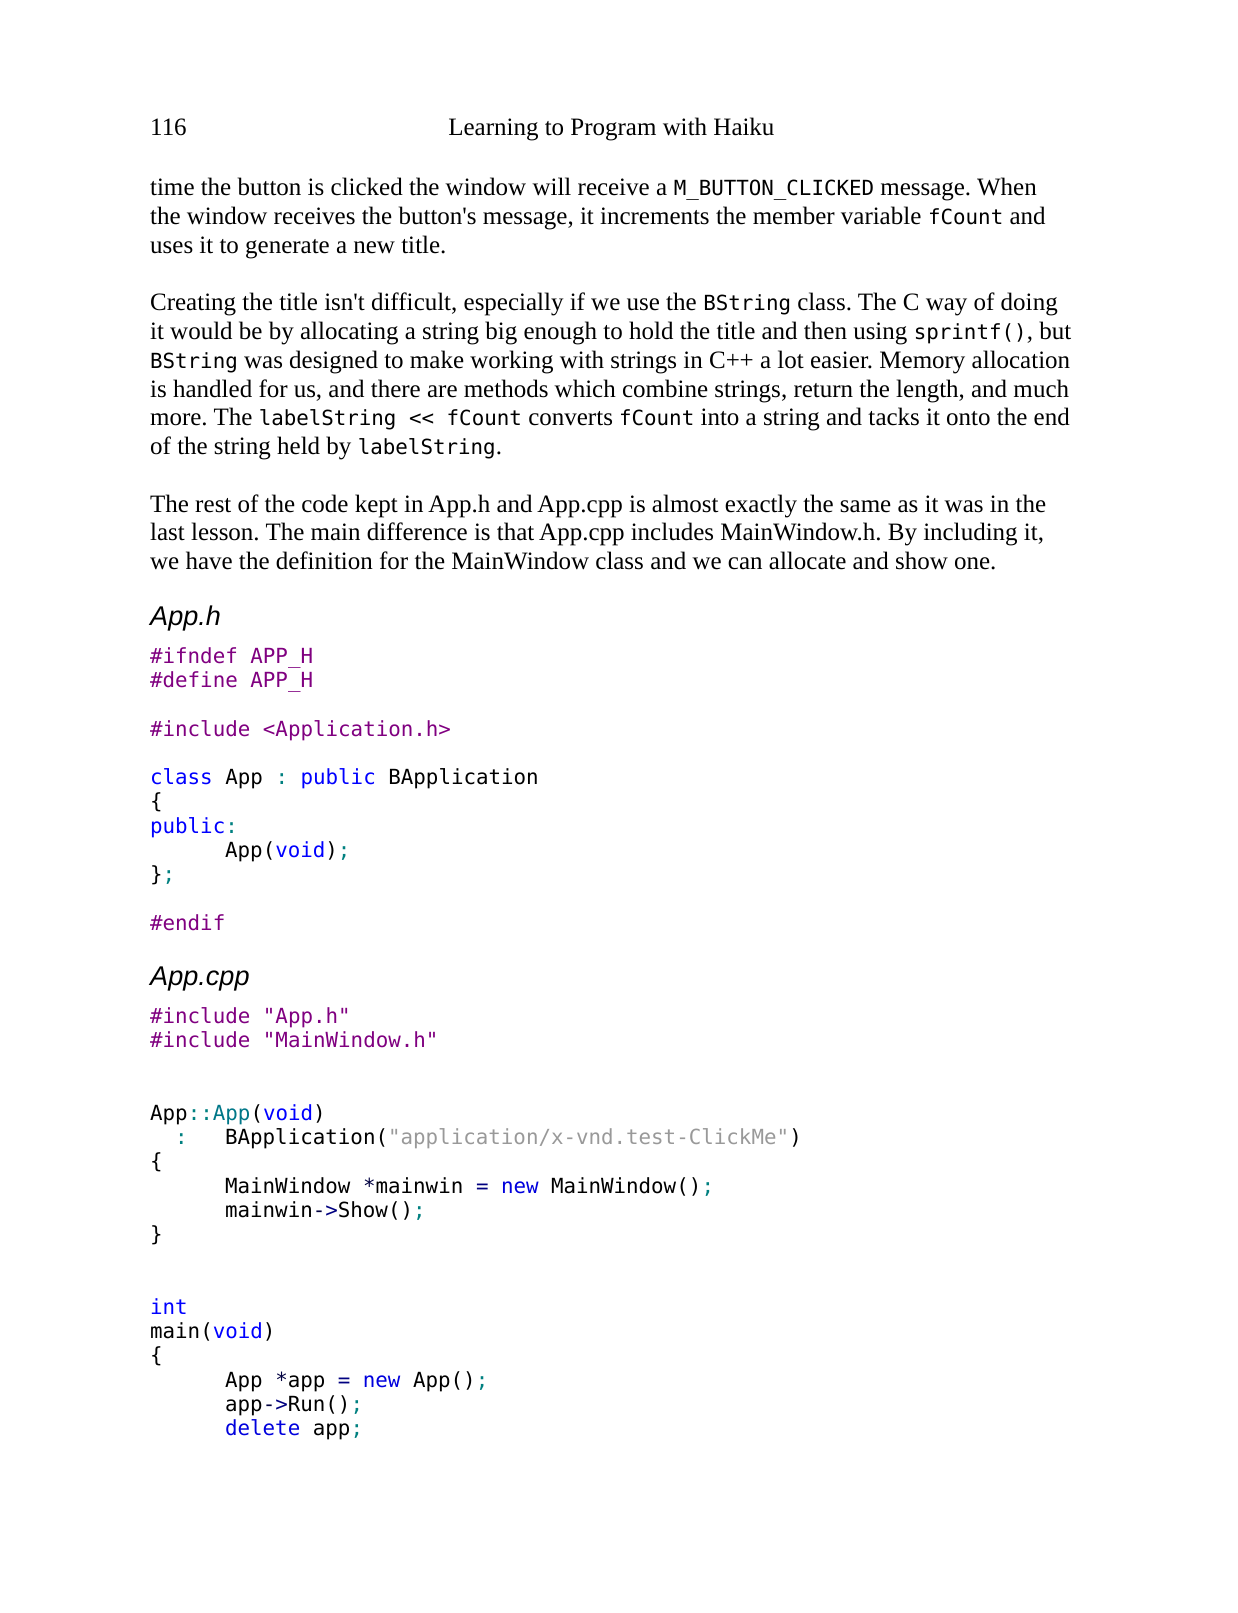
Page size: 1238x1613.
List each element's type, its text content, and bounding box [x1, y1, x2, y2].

text class App : public BApplication [150, 765, 1072, 789]
text public: [150, 814, 1072, 838]
text app->Run(); [150, 1392, 1072, 1416]
text }; [150, 862, 1072, 886]
text Creating the title isn't difficult, especially if we use the BString class. The C way of doing it would be by allocating a string big enough to hold the title and then using sprintf(), but BString was designed to make working with strings in C++ a lot easier. Memory allocation is handled for us, and there are methods which combine strings, return the length, and much more. The labelString << fCount converts fCount into a string and tacks it onto the end of the string held by labelString. [150, 287, 1072, 460]
text { [150, 1149, 1072, 1174]
text time the button is clicked the window will receive a M_BUTTON_CLICKED message. When the window receives the button's message, it increments the member variable fCount and uses it to generate a new title. [150, 172, 1072, 259]
text : BApplication("application/x-vnd.test-ClickMe") [150, 1125, 1072, 1149]
text The rest of the code kept in App.h and App.cpp is almost exactly the same as it was in the last lesson. The main difference is that App.cpp includes MainWindow.h. By including it, we have the definition for the MainWindow class and we can allocate and show one. [150, 489, 1072, 575]
text main(void) [150, 1319, 1072, 1343]
text mainwin->Show(); [150, 1198, 1072, 1222]
text { [150, 789, 1072, 814]
text #include <Application.h> [150, 717, 1072, 741]
text #ifndef APP_H [150, 644, 1072, 668]
text App::App(void) [150, 1101, 1072, 1125]
text #define APP_H [150, 668, 1072, 692]
text #include "App.h" [150, 1004, 1072, 1028]
text { [150, 1343, 1072, 1368]
text #include "MainWindow.h" [150, 1028, 1072, 1052]
text App(void); [150, 838, 1072, 862]
text #endif [150, 911, 1072, 935]
text delete app; [150, 1416, 1072, 1441]
text App *app = new App(); [150, 1368, 1072, 1392]
subtitle App.cpp [150, 960, 1072, 991]
text int [150, 1295, 1072, 1319]
text } [150, 1222, 1072, 1246]
subtitle App.h [150, 600, 1072, 631]
text MainWindow *mainwin = new MainWindow(); [150, 1174, 1072, 1198]
